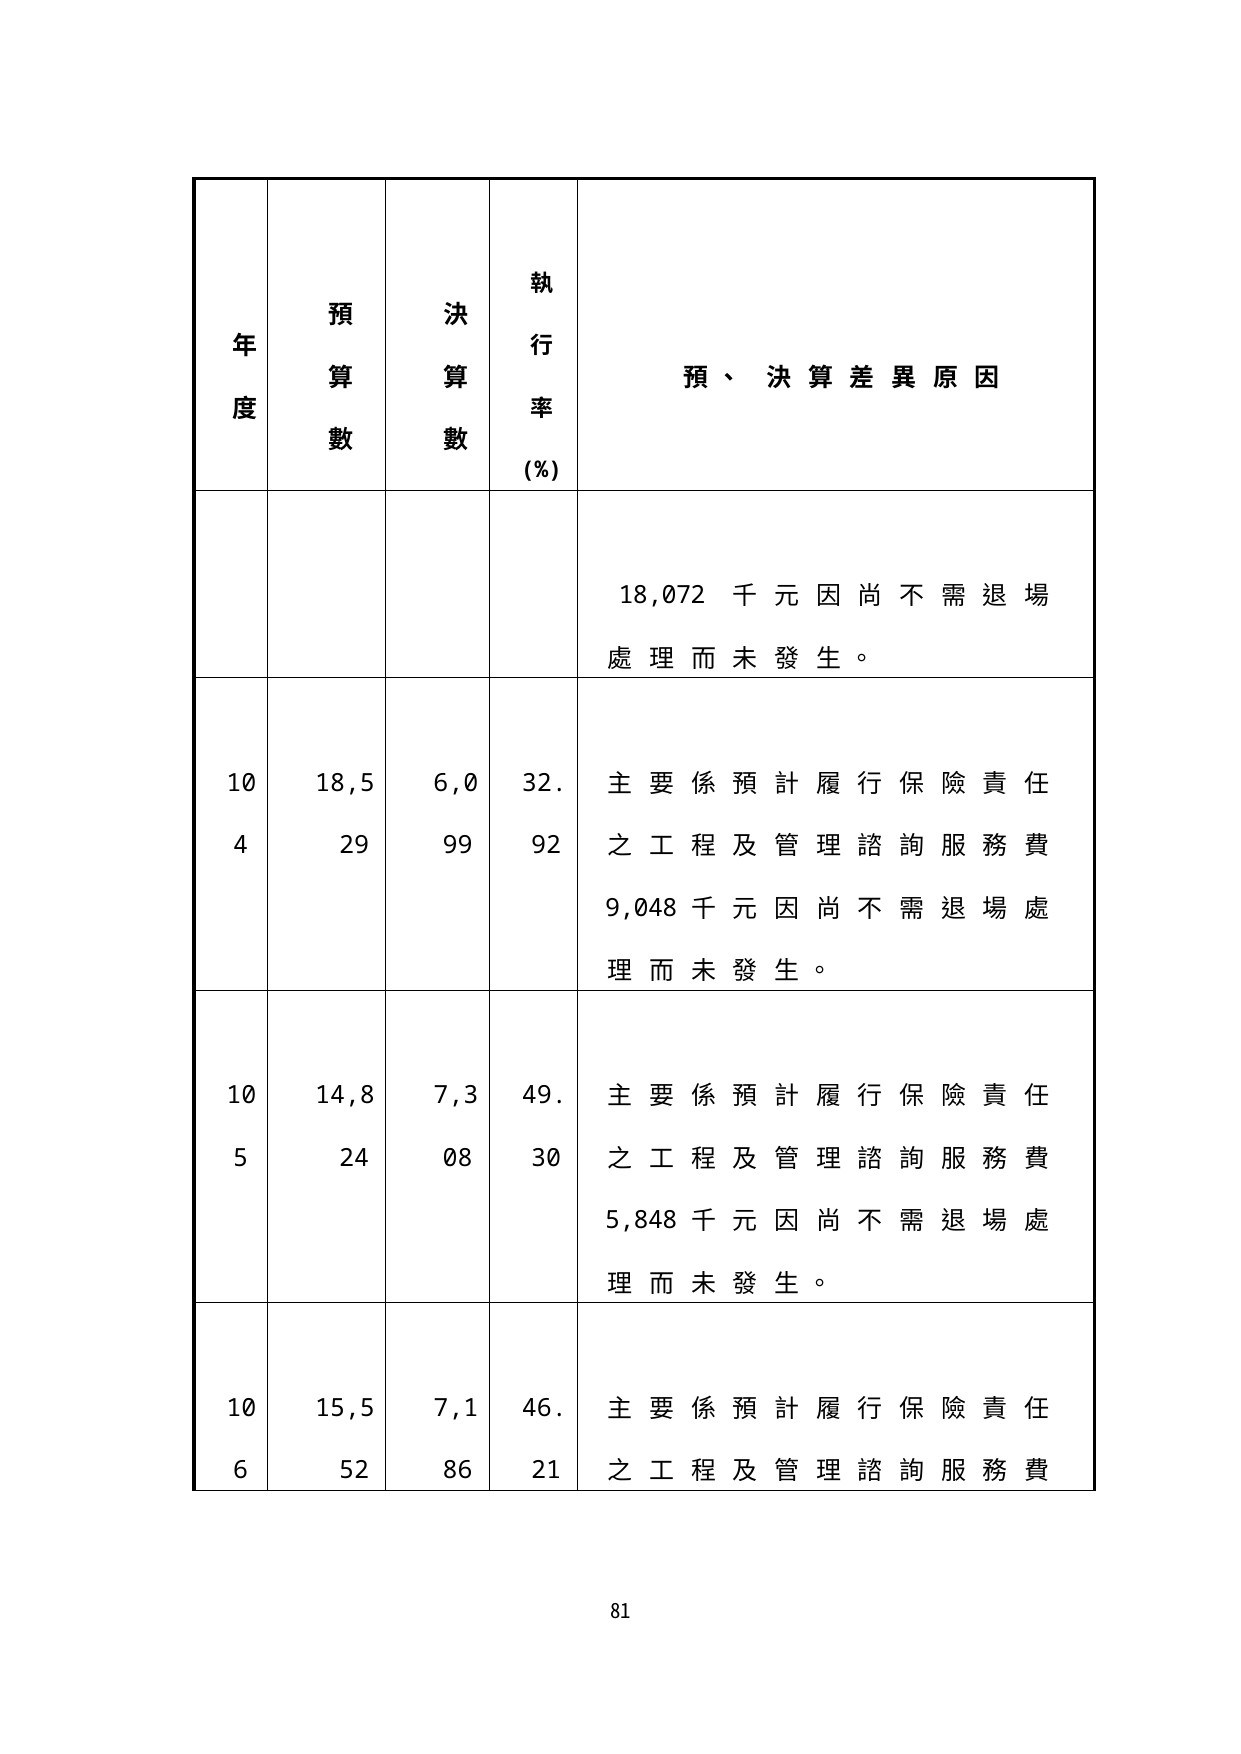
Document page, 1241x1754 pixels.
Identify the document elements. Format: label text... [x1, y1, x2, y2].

table_cell [268, 491, 385, 677]
table_cell 18,072千元因尚不需退場處理而未發生。 [578, 491, 1093, 677]
table_cell 15,552 [268, 1303, 385, 1490]
table_cell 7,308 [386, 991, 489, 1302]
table_cell 14,824 [268, 991, 385, 1302]
table_cell 32.92 [490, 678, 577, 990]
table_cell 主要係預計履行保險責任之工程及管理諮詢服務費9,048千元因尚不需退場處理而未發生。 [578, 678, 1093, 990]
table_cell 105 [196, 991, 267, 1302]
table_header 年度 [196, 180, 267, 490]
table_cell 49.30 [490, 991, 577, 1302]
table_cell [490, 491, 577, 677]
table_cell 7,186 [386, 1303, 489, 1490]
table_cell [196, 491, 267, 677]
table_cell 106 [196, 1303, 267, 1490]
table_cell 6,099 [386, 678, 489, 990]
table_cell [386, 491, 489, 677]
table_header 預、決算差異原因 [578, 180, 1093, 490]
table_header 決算數 [386, 180, 489, 490]
table_cell 主要係預計履行保險責任之工程及管理諮詢服務費 [578, 1303, 1093, 1490]
table_header 執行率(%) [490, 180, 577, 490]
table_header 預算數 [268, 180, 385, 490]
table_cell 104 [196, 678, 267, 990]
table_cell 主要係預計履行保險責任之工程及管理諮詢服務費5,848千元因尚不需退場處理而未發生。 [578, 991, 1093, 1302]
table_cell 46.21 [490, 1303, 577, 1490]
table_cell 18,529 [268, 678, 385, 990]
